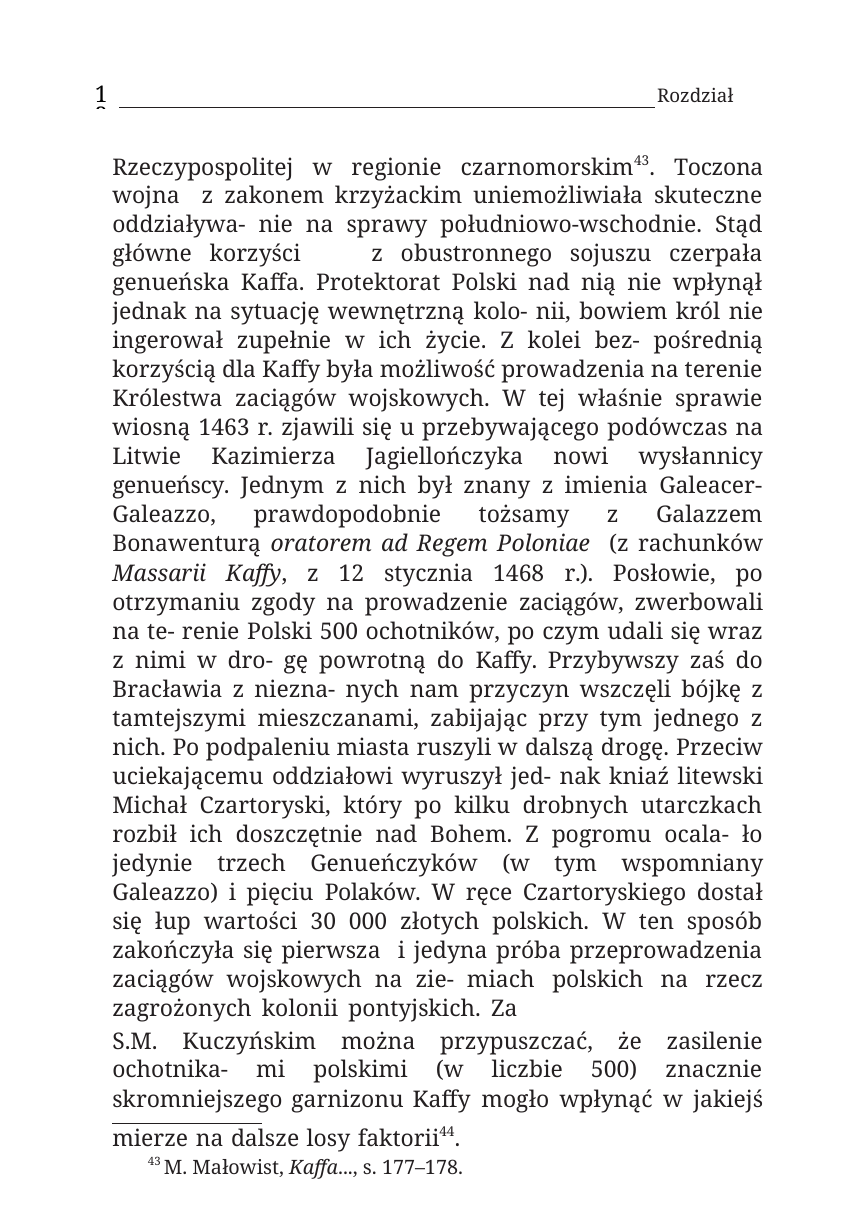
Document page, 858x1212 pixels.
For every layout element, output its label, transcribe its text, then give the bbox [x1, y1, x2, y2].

text Rzeczypospolitej w regionie czarnomorskim43. Toczona wojna z zakonem krzyżackim uniemożliwiała skuteczne oddziaływa- nie na sprawy południowo-wschodnie. Stąd główne korzyści z obustronnego sojuszu czerpała genueńska Kaffa. Protektorat Polski nad nią nie wpłynął jednak na sytuację wewnętrzną kolo- nii, bowiem król nie ingerował zupełnie w ich życie. Z kolei bez- pośrednią korzyścią dla Kaffy była możliwość prowadzenia na terenie Królestwa zaciągów wojskowych. W tej właśnie sprawie wiosną 1463 r. zjawili się u przebywającego podówczas na Litwie Kazimierza Jagiellończyka nowi wysłannicy genueńscy. Jednym z nich był znany z imienia Galeacer-Galeazzo, prawdopodobnie tożsamy z Galazzem Bonawenturą oratorem ad Regem Poloniae (z rachunków Massarii Kaffy, z 12 stycznia 1468 r.). Posłowie, po otrzymaniu zgody na prowadzenie zaciągów, zwerbowali na te- renie Polski 500 ochotników, po czym udali się wraz z nimi w dro- gę powrotną do Kaffy. Przybywszy zaś do Bracławia z niezna- nych nam przyczyn wszczęli bójkę z tamtejszymi mieszczanami, zabijając przy tym jednego z nich. Po podpaleniu miasta ruszyli w dalszą drogę. Przeciw uciekającemu oddziałowi wyruszył jed- nak kniaź litewski Michał Czartoryski, który po kilku drobnych utarczkach rozbił ich doszczętnie nad Bohem. Z pogromu ocala- ło jedynie trzech Genueńczyków (w tym wspomniany Galeazzo) i pięciu Polaków. W ręce Czartoryskiego dostał się łup wartości 30 000 złotych polskich. W ten sposób zakończyła się pierwsza i jedyna próba przeprowadzenia zaciągów wojskowych na zie- miach polskich na rzecz zagrożonych kolonii pontyjskich. Za [112, 152, 763, 1024]
text S.M. Kuczyńskim można przypuszczać, że zasilenie ochotnika- mi polskimi (w liczbie 500) znacznie skromniejszego garnizonu Kaffy mogło wpłynąć w jakiejś mierze na dalsze losy faktorii44. [112, 1027, 763, 1153]
text 43 M. Małowist, Kaffa..., s. 177–178. [148, 1154, 774, 1179]
